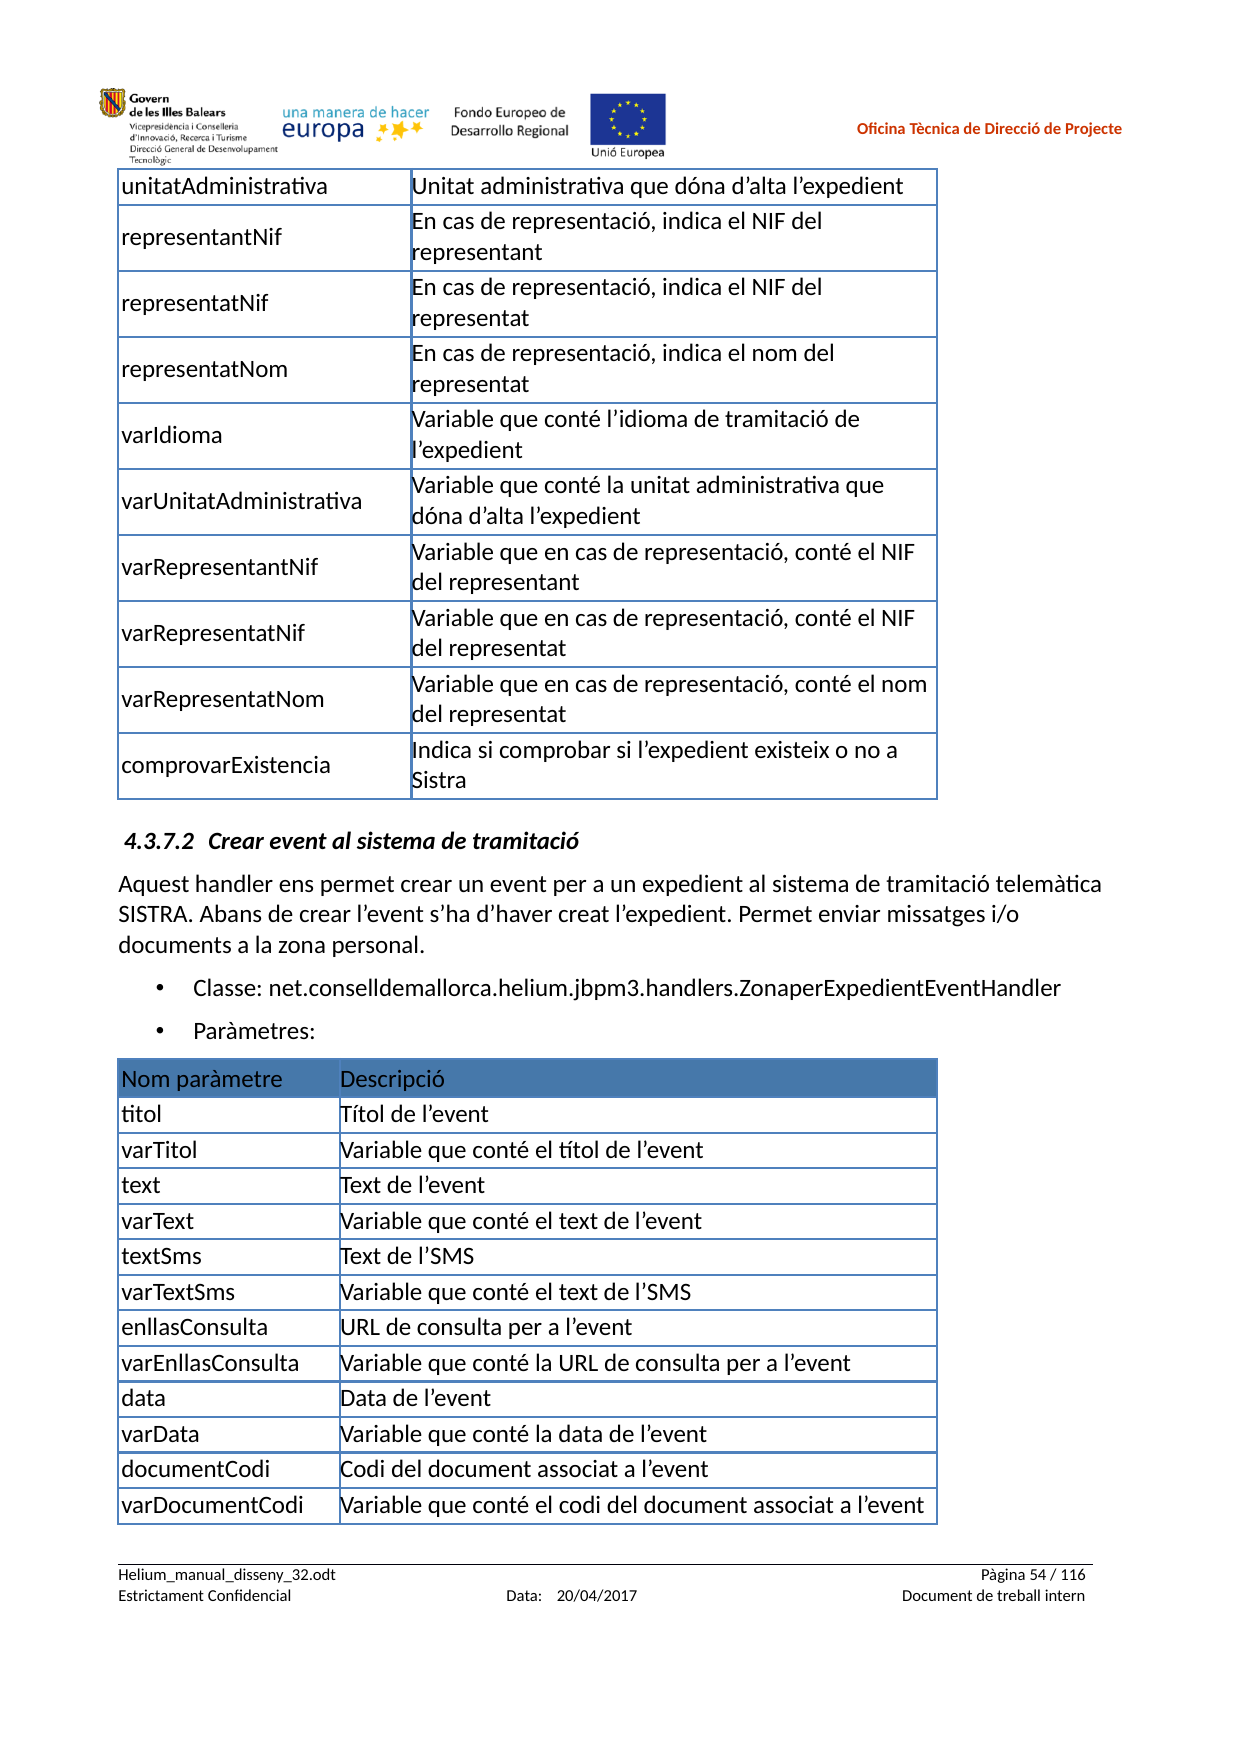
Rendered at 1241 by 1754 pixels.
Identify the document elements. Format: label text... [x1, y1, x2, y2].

table_cell varRepresentatNom [119, 668, 410, 732]
table_cell representatNom [119, 338, 410, 402]
table_cell Variable que conté el codi del document associat a l’event [341, 1489, 936, 1522]
table_cell varDocumentCodi [119, 1489, 339, 1522]
table_cell varEnllasConsulta [119, 1347, 339, 1380]
table_header Descripció [341, 1060, 936, 1096]
table_cell data [119, 1383, 339, 1416]
table_cell Unitat administrativa que dóna d’alta l’expedient [413, 170, 936, 203]
table_cell Indica si comprobar si l’expedient existeix o no a Sistra [413, 734, 936, 798]
table_cell Variable que en cas de representació, conté el NIF del representant [413, 536, 936, 600]
table_cell Variable que conté el títol de l’event [341, 1134, 936, 1167]
table_cell representantNif [119, 206, 410, 269]
table_cell Títol de l’event [341, 1098, 936, 1132]
table_cell Variable que conté el text de l’event [341, 1205, 936, 1238]
table_cell varRepresentatNif [119, 602, 410, 666]
table_cell Data de l’event [341, 1383, 936, 1416]
table_cell URL de consulta per a l’event [341, 1311, 936, 1345]
table_cell En cas de representació, indica el NIF del representat [413, 272, 936, 336]
table_cell Variable que en cas de representació, conté el nom del representat [413, 668, 936, 732]
table_cell text [119, 1169, 339, 1203]
table_cell varRepresentantNif [119, 536, 410, 600]
list Paràmetres: [156, 1015, 1122, 1045]
list Classe: net.conselldemallorca.helium.jbpm3.handlers.ZonaperExpedientEventHandler [156, 972, 1122, 1002]
table_cell varUnitatAdministrativa [119, 470, 410, 534]
table_cell Text de l’event [341, 1169, 936, 1203]
table_cell comprovarExistencia [119, 734, 410, 798]
table_cell Text de l’SMS [341, 1240, 936, 1274]
table_cell varTitol [119, 1134, 339, 1167]
table_cell representatNif [119, 272, 410, 336]
table_cell varData [119, 1418, 339, 1451]
subtitle Crear event al sistema de tramitació [118, 825, 1122, 855]
picture [99, 87, 668, 166]
table_cell unitatAdministrativa [119, 170, 410, 203]
table_cell varIdioma [119, 404, 410, 468]
table_cell varTextSms [119, 1276, 339, 1309]
table_cell En cas de representació, indica el NIF del representant [413, 206, 936, 269]
table_cell Variable que conté l’idioma de tramitació de l’expedient [413, 404, 936, 468]
table_cell titol [119, 1098, 339, 1132]
table_cell Variable que conté el text de l’SMS [341, 1276, 936, 1309]
text Aquest handler ens permet crear un event per a un expedient al sistema de tramitació telemàtica SISTRA. Abans de crear l’event s’ha d’haver creat l’expedient. Permet enviar missatges i/o documents a la zona personal. [118, 868, 1122, 959]
table_cell En cas de representació, indica el nom del representat [413, 338, 936, 402]
table_cell textSms [119, 1240, 339, 1274]
table_cell varText [119, 1205, 339, 1238]
table_cell enllasConsulta [119, 1311, 339, 1345]
table_cell Variable que conté la URL de consulta per a l’event [341, 1347, 936, 1380]
table_cell documentCodi [119, 1454, 339, 1487]
table_cell Codi del document associat a l’event [341, 1454, 936, 1487]
table_cell Variable que conté la unitat administrativa que dóna d’alta l’expedient [413, 470, 936, 534]
table_header Nom paràmetre [119, 1060, 339, 1096]
table_cell Variable que conté la data de l’event [341, 1418, 936, 1451]
table_cell Variable que en cas de representació, conté el NIF del representat [413, 602, 936, 666]
